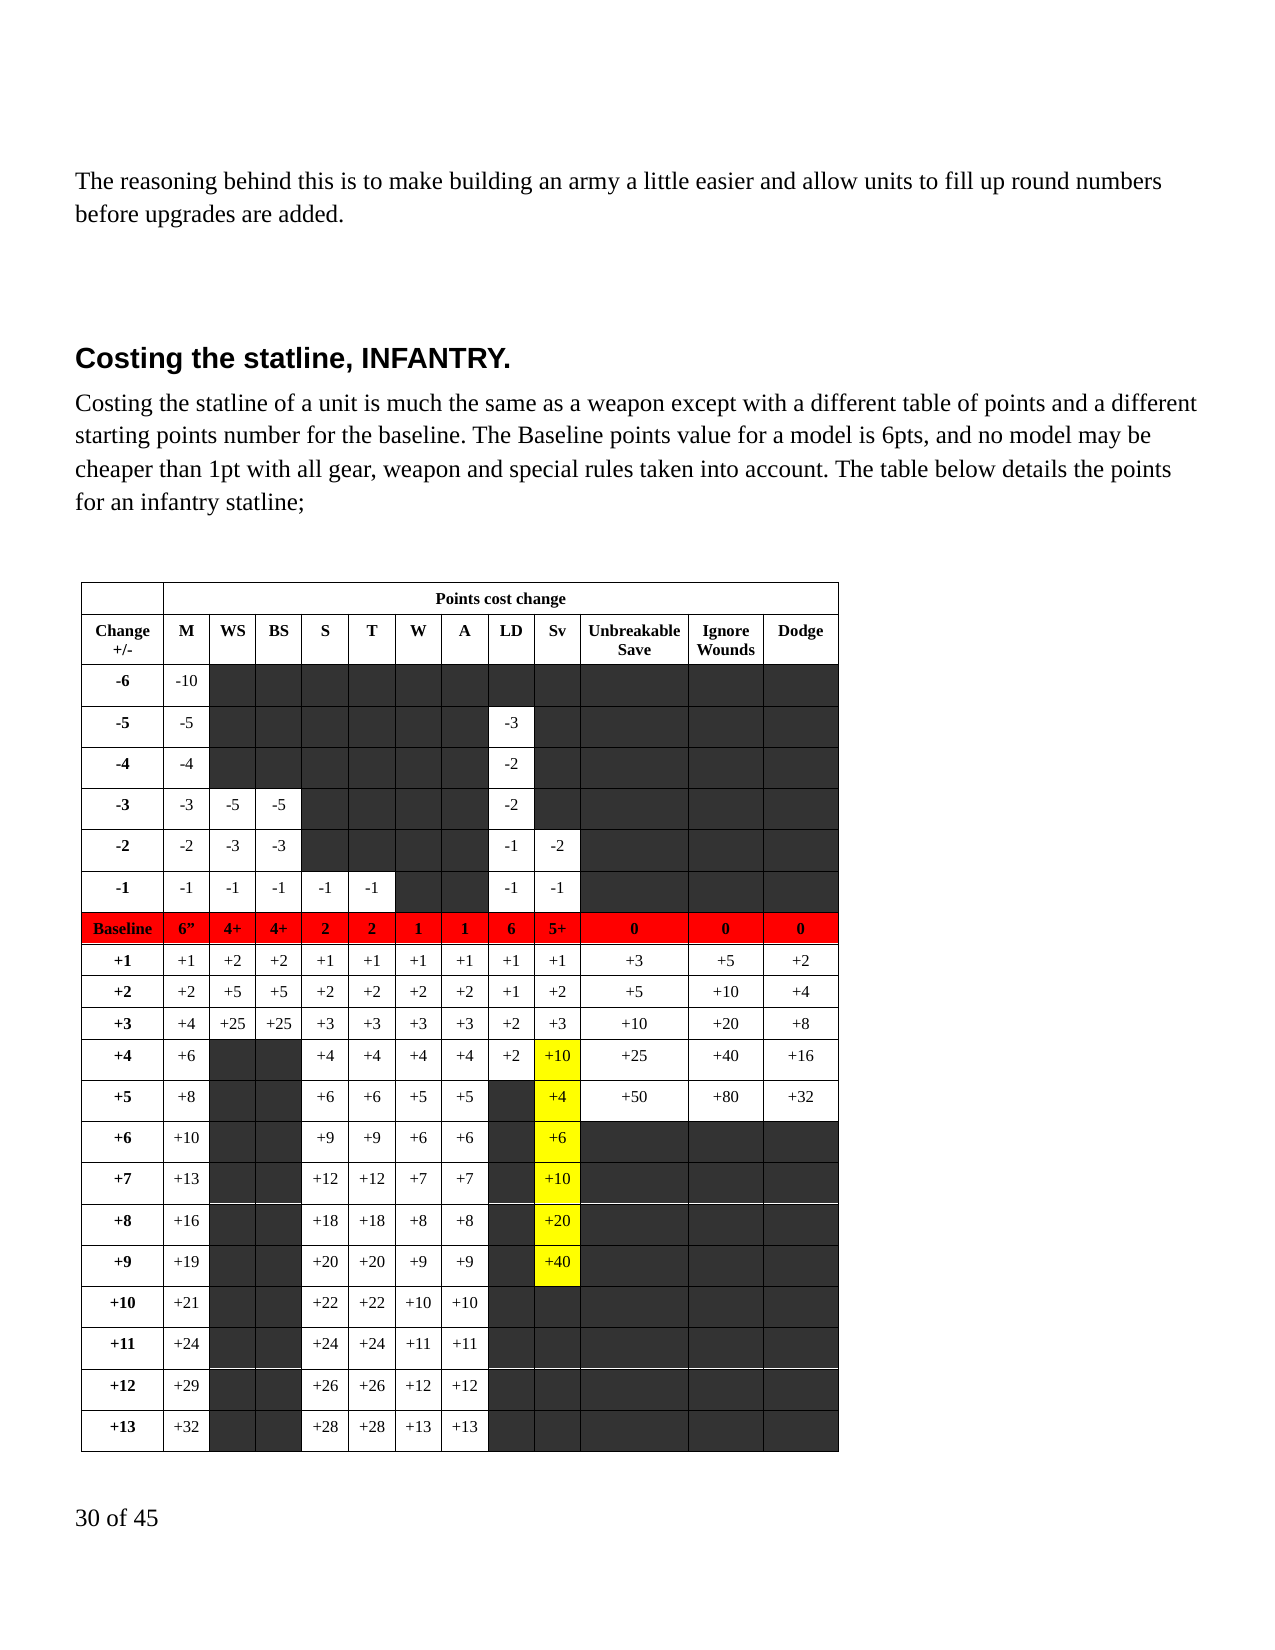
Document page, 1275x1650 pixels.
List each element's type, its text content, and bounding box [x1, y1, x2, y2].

table_cell +9 [302, 1122, 348, 1162]
table_cell WS [210, 615, 255, 664]
table_cell +24 [349, 1328, 395, 1368]
table_cell [689, 789, 763, 829]
table_cell [535, 1287, 580, 1327]
table_cell [689, 830, 763, 871]
table_cell [581, 789, 688, 829]
table_cell [689, 1246, 763, 1286]
table_cell S [302, 615, 348, 664]
table_cell [764, 830, 838, 871]
table_cell +6 [164, 1040, 209, 1080]
table_cell +1 [349, 945, 395, 975]
table_cell [535, 1411, 580, 1451]
table_cell -10 [164, 665, 209, 706]
table_cell +2 [210, 945, 255, 975]
table_cell [489, 1287, 534, 1327]
table_cell [302, 665, 348, 706]
table_cell +2 [349, 976, 395, 1007]
table_cell +12 [302, 1163, 348, 1203]
table_cell [302, 789, 348, 829]
table_cell [581, 1246, 688, 1286]
table_cell +4 [302, 1040, 348, 1080]
table_cell +3 [302, 1008, 348, 1038]
table_cell +26 [302, 1370, 348, 1410]
table_cell +25 [256, 1008, 301, 1038]
table_cell [489, 1328, 534, 1368]
table_cell +9 [442, 1246, 488, 1286]
table_cell [489, 1411, 534, 1451]
table_cell [581, 1287, 688, 1327]
table_cell -1 [349, 872, 395, 912]
table_cell +4 [442, 1040, 488, 1080]
table_cell +5 [689, 945, 763, 975]
table_cell +2 [396, 976, 441, 1007]
table_cell -1 [489, 872, 534, 912]
table_cell [489, 1246, 534, 1286]
table_cell -2 [82, 830, 163, 871]
table_cell A [442, 615, 488, 664]
table_cell [442, 665, 488, 706]
table_cell +1 [489, 976, 534, 1007]
table_cell [764, 1370, 838, 1410]
table_cell [442, 789, 488, 829]
table_cell +3 [349, 1008, 395, 1038]
table_cell [349, 707, 395, 747]
table_cell [256, 665, 301, 706]
table_cell +3 [442, 1008, 488, 1038]
table_cell [256, 1328, 301, 1368]
table_cell BS [256, 615, 301, 664]
table_cell [256, 748, 301, 788]
table_cell +5 [396, 1081, 441, 1121]
table_cell [581, 707, 688, 747]
table_cell [349, 748, 395, 788]
table_cell [349, 665, 395, 706]
table_cell [689, 1328, 763, 1368]
table_cell [535, 707, 580, 747]
table_cell -2 [489, 789, 534, 829]
table_cell [689, 707, 763, 747]
table_cell -1 [256, 872, 301, 912]
table_cell +13 [82, 1411, 163, 1451]
table_cell [396, 789, 441, 829]
table_cell -5 [164, 707, 209, 747]
table_cell -4 [164, 748, 209, 788]
table_cell [210, 1328, 255, 1368]
table_cell [442, 748, 488, 788]
table_cell [349, 789, 395, 829]
table_cell [210, 748, 255, 788]
table_cell 0 [764, 913, 838, 943]
table_cell +19 [164, 1246, 209, 1286]
table_cell 4+ [210, 913, 255, 943]
table_cell +2 [764, 945, 838, 975]
table_cell [489, 665, 534, 706]
table_cell +8 [396, 1205, 441, 1245]
table_cell T [349, 615, 395, 664]
table_cell +2 [489, 1040, 534, 1080]
table_cell +24 [302, 1328, 348, 1368]
table_cell [396, 872, 441, 912]
text Costing the statline of a unit is much the same as a weapon except with a different table of points and a different starting points number for the baseline. The Baseline points value for a model is 6pts, and no model may be cheaper than 1pt with all gear, weapon and special rules taken into account. The table below details the points for an infantry statline; [75, 388, 1200, 515]
table_cell [689, 1122, 763, 1162]
table_cell +28 [349, 1411, 395, 1451]
table_cell [396, 830, 441, 871]
table_cell -5 [82, 707, 163, 747]
table_cell +8 [82, 1205, 163, 1245]
table_cell Change +/- [82, 615, 163, 664]
table_cell +11 [396, 1328, 441, 1368]
table_cell -1 [82, 872, 163, 912]
table_cell [210, 1411, 255, 1451]
table_cell [256, 1370, 301, 1410]
table_cell +6 [396, 1122, 441, 1162]
table_cell [764, 789, 838, 829]
table_cell +25 [210, 1008, 255, 1038]
table_cell +6 [302, 1081, 348, 1121]
table_cell [689, 1287, 763, 1327]
table_cell [764, 665, 838, 706]
table_cell +1 [396, 945, 441, 975]
table_cell [489, 1122, 534, 1162]
table_cell +16 [164, 1205, 209, 1245]
table_cell W [396, 615, 441, 664]
table_cell +13 [164, 1163, 209, 1203]
table_cell [442, 830, 488, 871]
table_cell +3 [581, 945, 688, 975]
table_cell +25 [581, 1040, 688, 1080]
table_cell LD [489, 615, 534, 664]
table_cell +12 [349, 1163, 395, 1203]
table_cell [210, 1040, 255, 1080]
table_cell [689, 748, 763, 788]
table_cell +1 [489, 945, 534, 975]
table_cell [256, 707, 301, 747]
table_cell +2 [82, 976, 163, 1007]
table_cell [764, 1411, 838, 1451]
table_cell +5 [581, 976, 688, 1007]
table_cell [764, 1328, 838, 1368]
table_cell [581, 1411, 688, 1451]
table_cell +12 [396, 1370, 441, 1410]
table_cell +4 [535, 1081, 580, 1121]
table_cell [256, 1287, 301, 1327]
table_cell [764, 707, 838, 747]
subtitle Costing the statline, INFANTRY. [75, 342, 1200, 375]
table_cell [764, 748, 838, 788]
table_cell -1 [302, 872, 348, 912]
table_cell [210, 1246, 255, 1286]
table_cell 2 [302, 913, 348, 943]
table_cell [581, 1370, 688, 1410]
table_cell [256, 1411, 301, 1451]
table_cell +10 [535, 1040, 580, 1080]
table_cell 4+ [256, 913, 301, 943]
table_cell Sv [535, 615, 580, 664]
table_cell +3 [82, 1008, 163, 1038]
table_cell +3 [535, 1008, 580, 1038]
table_cell +10 [164, 1122, 209, 1162]
table_cell +4 [82, 1040, 163, 1080]
table_cell +4 [349, 1040, 395, 1080]
table_cell [689, 1163, 763, 1203]
table_cell 0 [581, 913, 688, 943]
table_cell +8 [164, 1081, 209, 1121]
table_cell [535, 748, 580, 788]
table_cell +9 [82, 1246, 163, 1286]
table_cell [581, 1205, 688, 1245]
table_cell [489, 1370, 534, 1410]
table_cell [210, 1205, 255, 1245]
table_cell +5 [442, 1081, 488, 1121]
table_cell [210, 1163, 255, 1203]
table_cell +13 [396, 1411, 441, 1451]
table_cell +29 [164, 1370, 209, 1410]
table_cell [581, 1122, 688, 1162]
table_cell 5+ [535, 913, 580, 943]
table_cell -1 [535, 872, 580, 912]
table_cell [256, 1205, 301, 1245]
table_cell -5 [256, 789, 301, 829]
table_cell [256, 1081, 301, 1121]
table_cell 6” [164, 913, 209, 943]
table_cell [689, 1370, 763, 1410]
table_cell -2 [164, 830, 209, 871]
table_cell M [164, 615, 209, 664]
table_cell +9 [349, 1122, 395, 1162]
table_cell [535, 1328, 580, 1368]
table_cell +8 [764, 1008, 838, 1038]
table_cell -3 [256, 830, 301, 871]
table_cell +11 [442, 1328, 488, 1368]
table_cell +1 [302, 945, 348, 975]
table_cell [489, 1081, 534, 1121]
table_cell +1 [82, 945, 163, 975]
table_cell +32 [764, 1081, 838, 1121]
table_cell -5 [210, 789, 255, 829]
table_cell [581, 1328, 688, 1368]
table_cell +28 [302, 1411, 348, 1451]
table_cell +7 [396, 1163, 441, 1203]
table_cell [210, 665, 255, 706]
table_cell +10 [581, 1008, 688, 1038]
text The reasoning behind this is to make building an army a little easier and allow units to fill up round numbers before upgrades are added. [75, 166, 1200, 227]
table_cell -6 [82, 665, 163, 706]
table_cell [256, 1163, 301, 1203]
table_cell [581, 872, 688, 912]
table_cell +4 [764, 976, 838, 1007]
table_cell +22 [349, 1287, 395, 1327]
table_cell +6 [82, 1122, 163, 1162]
table_cell [256, 1122, 301, 1162]
table_cell +1 [442, 945, 488, 975]
table_cell -2 [489, 748, 534, 788]
table_cell [256, 1246, 301, 1286]
table_cell +5 [210, 976, 255, 1007]
table_cell +26 [349, 1370, 395, 1410]
table_cell [396, 707, 441, 747]
table_cell +50 [581, 1081, 688, 1121]
table_cell +2 [164, 976, 209, 1007]
table_cell [764, 1163, 838, 1203]
table_cell 1 [396, 913, 441, 943]
table_cell [764, 1122, 838, 1162]
table_cell [581, 1163, 688, 1203]
table_cell [302, 748, 348, 788]
table_cell +2 [302, 976, 348, 1007]
table_cell 1 [442, 913, 488, 943]
table_cell Unbreakable Save [581, 615, 688, 664]
table_cell +1 [164, 945, 209, 975]
table_cell Ignore Wounds [689, 615, 763, 664]
table_cell +12 [82, 1370, 163, 1410]
table_cell -3 [489, 707, 534, 747]
table_cell +24 [164, 1328, 209, 1368]
table_cell [764, 1205, 838, 1245]
table_cell [581, 830, 688, 871]
table_cell -1 [489, 830, 534, 871]
table_cell [210, 1370, 255, 1410]
table_cell +2 [442, 976, 488, 1007]
table_cell +10 [535, 1163, 580, 1203]
table_cell +10 [442, 1287, 488, 1327]
table_cell [535, 789, 580, 829]
table_cell +40 [535, 1246, 580, 1286]
table_cell [764, 872, 838, 912]
table_cell -3 [82, 789, 163, 829]
table_cell +22 [302, 1287, 348, 1327]
table_cell -2 [535, 830, 580, 871]
table_cell [535, 1370, 580, 1410]
table_cell [442, 872, 488, 912]
table_cell +16 [764, 1040, 838, 1080]
table_cell +11 [82, 1328, 163, 1368]
table_cell +20 [535, 1205, 580, 1245]
table_cell +3 [396, 1008, 441, 1038]
table_cell +5 [82, 1081, 163, 1121]
table_cell [442, 707, 488, 747]
table_cell +80 [689, 1081, 763, 1121]
table_cell [689, 1205, 763, 1245]
table_cell [489, 1163, 534, 1203]
table_header Points cost change [164, 583, 838, 613]
table_cell [302, 707, 348, 747]
table_cell +10 [82, 1287, 163, 1327]
table_cell +2 [256, 945, 301, 975]
table_cell +20 [302, 1246, 348, 1286]
table_cell +18 [349, 1205, 395, 1245]
table_cell 2 [349, 913, 395, 943]
table_cell [256, 1040, 301, 1080]
table_cell +6 [442, 1122, 488, 1162]
table_cell +2 [489, 1008, 534, 1038]
table_cell +18 [302, 1205, 348, 1245]
table_cell +9 [396, 1246, 441, 1286]
table_cell +21 [164, 1287, 209, 1327]
table_cell +10 [689, 976, 763, 1007]
table_cell +32 [164, 1411, 209, 1451]
table_cell -1 [210, 872, 255, 912]
table_cell [689, 665, 763, 706]
table_cell -3 [164, 789, 209, 829]
table_cell [349, 830, 395, 871]
table_cell [210, 1122, 255, 1162]
table_cell [210, 707, 255, 747]
table_cell +6 [535, 1122, 580, 1162]
table_cell +4 [396, 1040, 441, 1080]
table_cell +4 [164, 1008, 209, 1038]
table_cell +6 [349, 1081, 395, 1121]
table_cell [396, 748, 441, 788]
table_cell [535, 665, 580, 706]
table_cell [581, 748, 688, 788]
table_cell 6 [489, 913, 534, 943]
table_cell [489, 1205, 534, 1245]
table_cell -1 [164, 872, 209, 912]
table_header [82, 583, 163, 613]
table_cell [689, 872, 763, 912]
table_cell -3 [210, 830, 255, 871]
table_cell +7 [442, 1163, 488, 1203]
table_cell -4 [82, 748, 163, 788]
table_cell [581, 665, 688, 706]
table_cell [302, 830, 348, 871]
table_cell Baseline [82, 913, 163, 943]
table_cell [689, 1411, 763, 1451]
table_cell [210, 1287, 255, 1327]
table_cell +12 [442, 1370, 488, 1410]
table_cell [396, 665, 441, 706]
table_cell +40 [689, 1040, 763, 1080]
table_cell Dodge [764, 615, 838, 664]
table_cell +5 [256, 976, 301, 1007]
table_cell +13 [442, 1411, 488, 1451]
table_cell +7 [82, 1163, 163, 1203]
table_cell [764, 1246, 838, 1286]
table_cell [764, 1287, 838, 1327]
table_cell +8 [442, 1205, 488, 1245]
table_cell +10 [396, 1287, 441, 1327]
table_cell +1 [535, 945, 580, 975]
table_cell [210, 1081, 255, 1121]
table_cell +20 [349, 1246, 395, 1286]
table_cell 0 [689, 913, 763, 943]
table_cell +2 [535, 976, 580, 1007]
table_cell +20 [689, 1008, 763, 1038]
